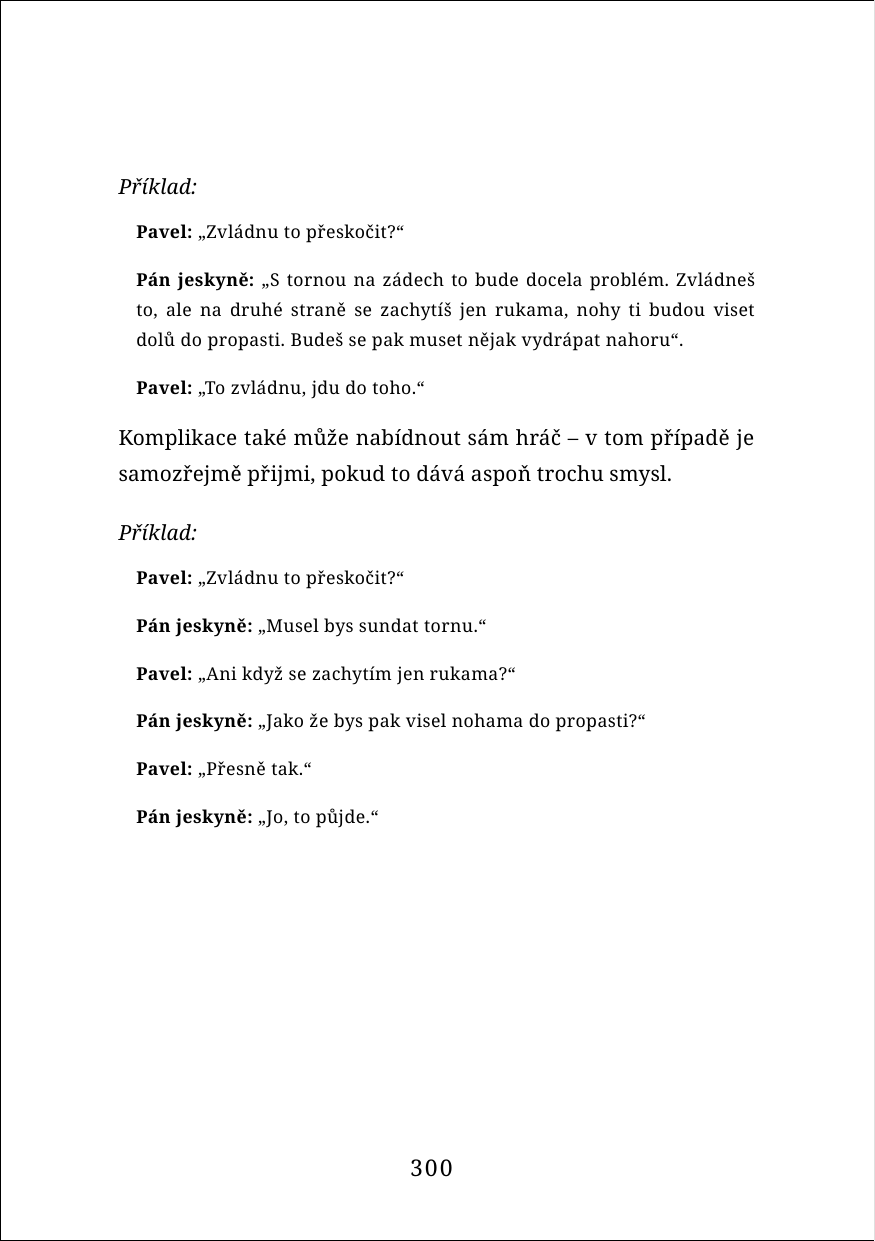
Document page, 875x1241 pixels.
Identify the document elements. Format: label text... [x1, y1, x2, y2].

text Pán jeskyně: „Jo, to půjde.“ [136, 805, 756, 829]
text Pavel: „Zvládnu to přeskočit?“ [136, 219, 756, 243]
text Pán jeskyně: „Jako že bys pak visel nohama do propasti?“ [136, 709, 756, 733]
text Pavel: „Přesně tak.“ [136, 757, 756, 781]
text Příklad: [118, 518, 756, 546]
text Pavel: „Ani když se zachytím jen rukama?“ [136, 661, 756, 685]
text Pán jeskyně: „Musel bys sundat tornu.“ [136, 613, 756, 637]
text Komplikace také může nabídnout sám hráč – v tom případě je samozřejmě přijmi, pokud to dává aspoň trochu smysl. [118, 423, 756, 487]
text Pán jeskyně: „S tornou na zádech to bude docela problém. Zvládneš to, ale na druhé straně se zachytíš jen rukama, nohy ti budou viset dolů do propasti. Budeš se pak muset nějak vydrápat nahoru“. [136, 267, 756, 352]
text Pavel: „Zvládnu to přeskočit?“ [136, 565, 756, 589]
text Pavel: „To zvládnu, jdu do toho.“ [136, 375, 756, 399]
text Příklad: [118, 172, 756, 200]
